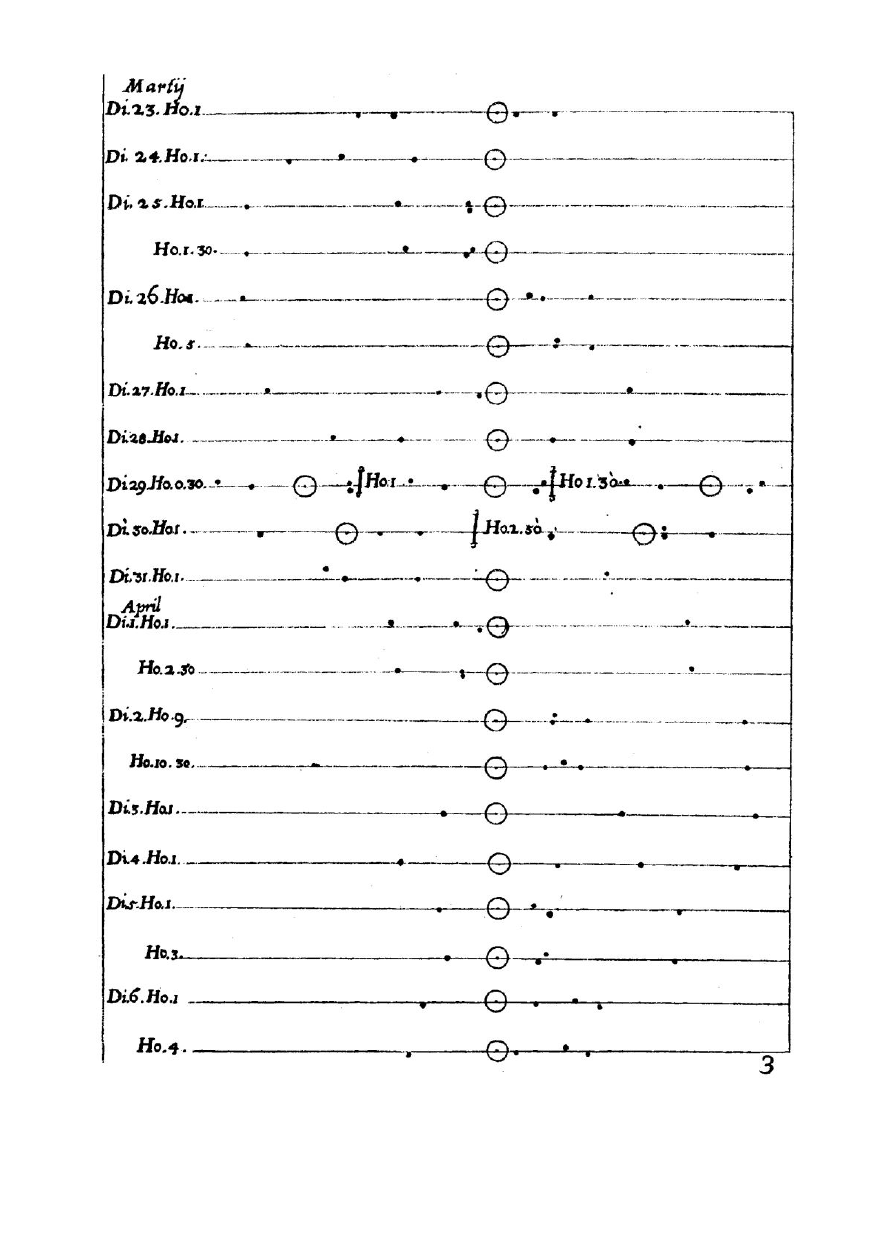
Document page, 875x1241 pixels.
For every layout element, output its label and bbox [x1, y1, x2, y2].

picture [90, 60, 802, 1089]
